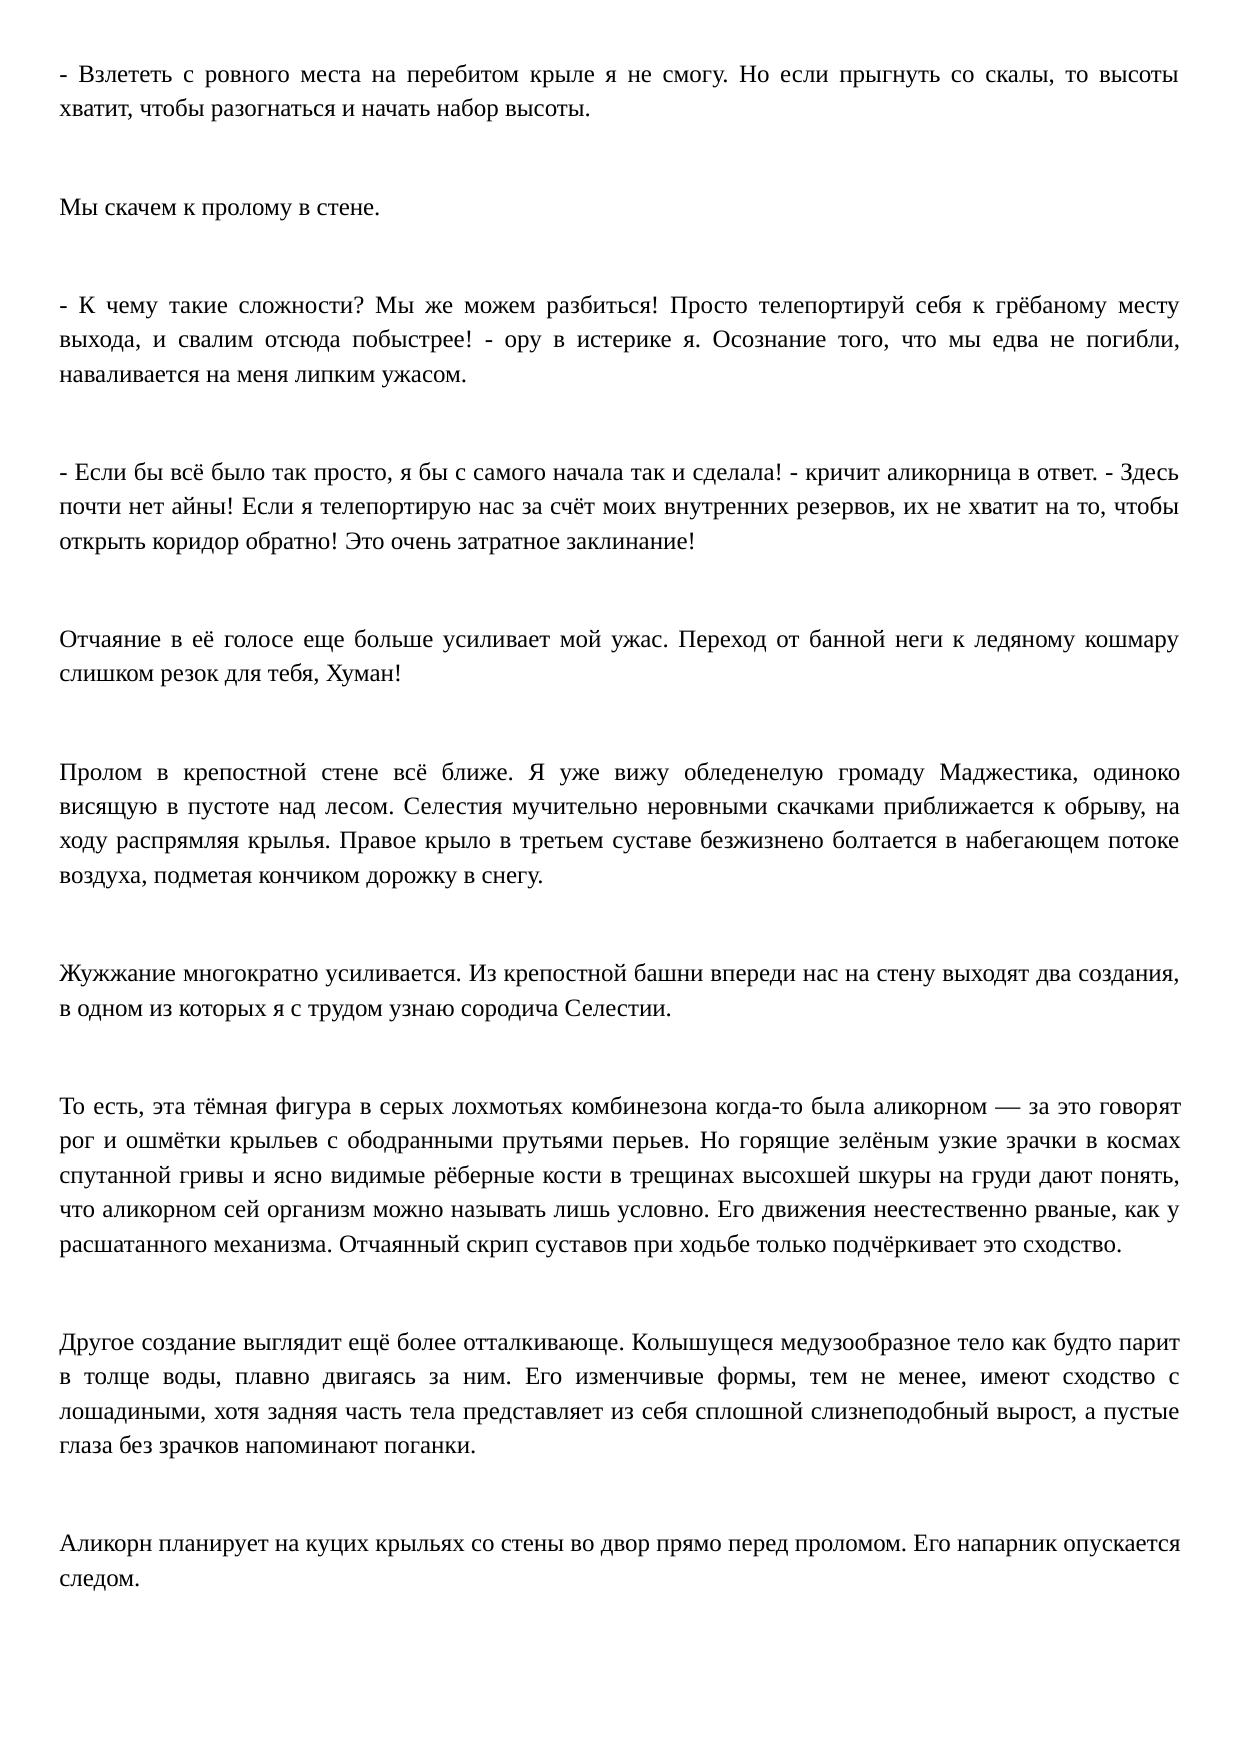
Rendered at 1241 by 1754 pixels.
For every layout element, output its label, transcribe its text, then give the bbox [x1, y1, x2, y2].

text - Если бы всё было так просто, я бы с самого начала так и сделала! - кричит аликорница в ответ. - Здесь почти нет айны! Если я телепортирую нас за счёт моих внутренних резервов, их не хватит на то, чтобы открыть коридор обратно! Это очень затратное заклинание! [59, 457, 1181, 554]
text - Взлететь с ровного места на перебитом крыле я не смогу. Но если прыгнуть со скалы, то высоты хватит, чтобы разогнаться и начать набор высоты. [59, 59, 1181, 122]
text Мы скачем к пролому в стене. [59, 192, 1181, 220]
text Жужжание многократно усиливается. Из крепостной башни впереди нас на стену выходят два создания, в одном из которых я с трудом узнаю сородича Селестии. [59, 958, 1181, 1021]
text - К чему такие сложности? Мы же можем разбиться! Просто телепортируй себя к грёбаному месту выхода, и свалим отсюда побыстрее! - ору в истерике я. Осознание того, что мы едва не погибли, наваливается на меня липким ужасом. [59, 290, 1181, 387]
text То есть, эта тёмная фигура в серых лохмотьях комбинезона когда-то была аликорном — за это говорят рог и ошмётки крыльев с ободранными прутьями перьев. Но горящие зелёным узкие зрачки в космах спутанной гривы и ясно видимые рёберные кости в трещинах высохшей шкуры на груди дают понять, что аликорном сей организм можно называть лишь условно. Его движения неестественно рваные, как у расшатанного механизма. Отчаянный скрип суставов при ходьбе только подчёркивает это сходство. [59, 1091, 1181, 1257]
text Отчаяние в её голосе еще больше усиливает мой ужас. Переход от банной неги к ледяному кошмару слишком резок для тебя, Хуман! [59, 624, 1181, 687]
text Пролом в крепостной стене всё ближе. Я уже вижу обледенелую громаду Маджестика, одиноко висящую в пустоте над лесом. Селестия мучительно неровными скачками приближается к обрыву, на ходу распрямляя крылья. Правое крыло в третьем суставе безжизнено болтается в набегающем потоке воздуха, подметая кончиком дорожку в снегу. [59, 757, 1181, 889]
text Аликорн планирует на куцих крыльях со стены во двор прямо перед проломом. Его напарник опускается следом. [59, 1528, 1181, 1592]
text Другое создание выглядит ещё более отталкивающе. Колышущеся медузообразное тело как будто парит в толще воды, плавно двигаясь за ним. Его изменчивые формы, тем не менее, имеют сходство с лошадиными, хотя задняя часть тела представляет из себя сплошной слизнеподобный вырост, а пустые глаза без зрачков напоминают поганки. [59, 1327, 1181, 1459]
